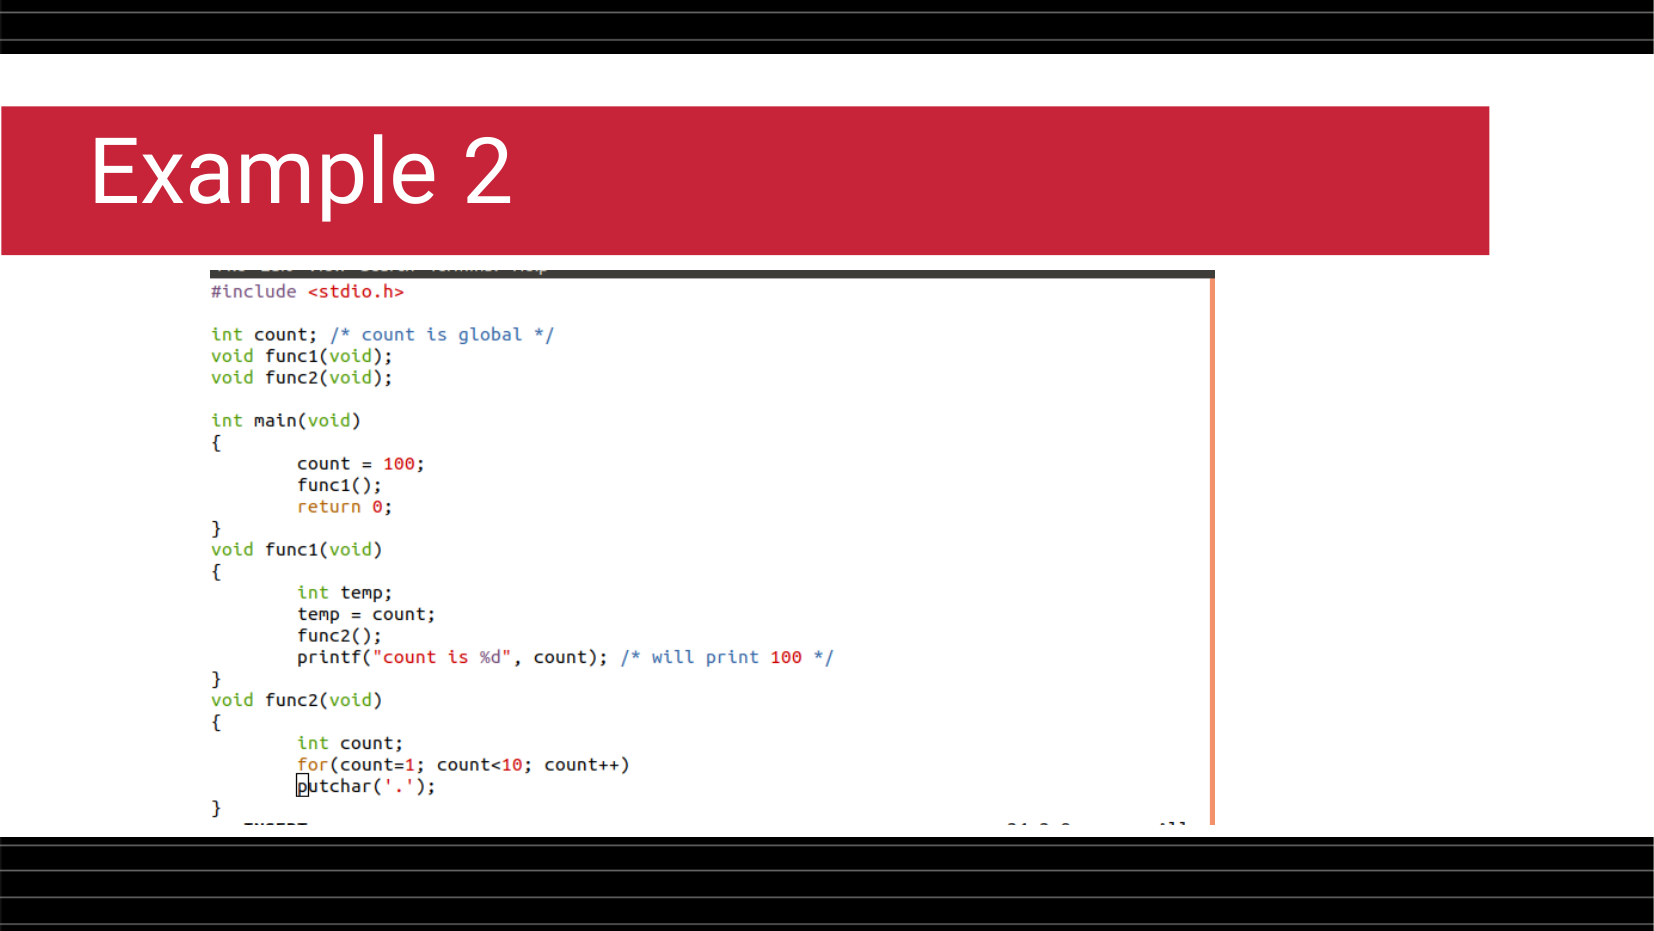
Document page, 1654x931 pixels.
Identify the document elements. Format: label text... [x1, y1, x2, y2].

picture [210, 270, 1216, 825]
picture [0, 0, 1654, 54]
picture [0, 837, 1654, 931]
title Example 2 [1, 106, 1490, 256]
